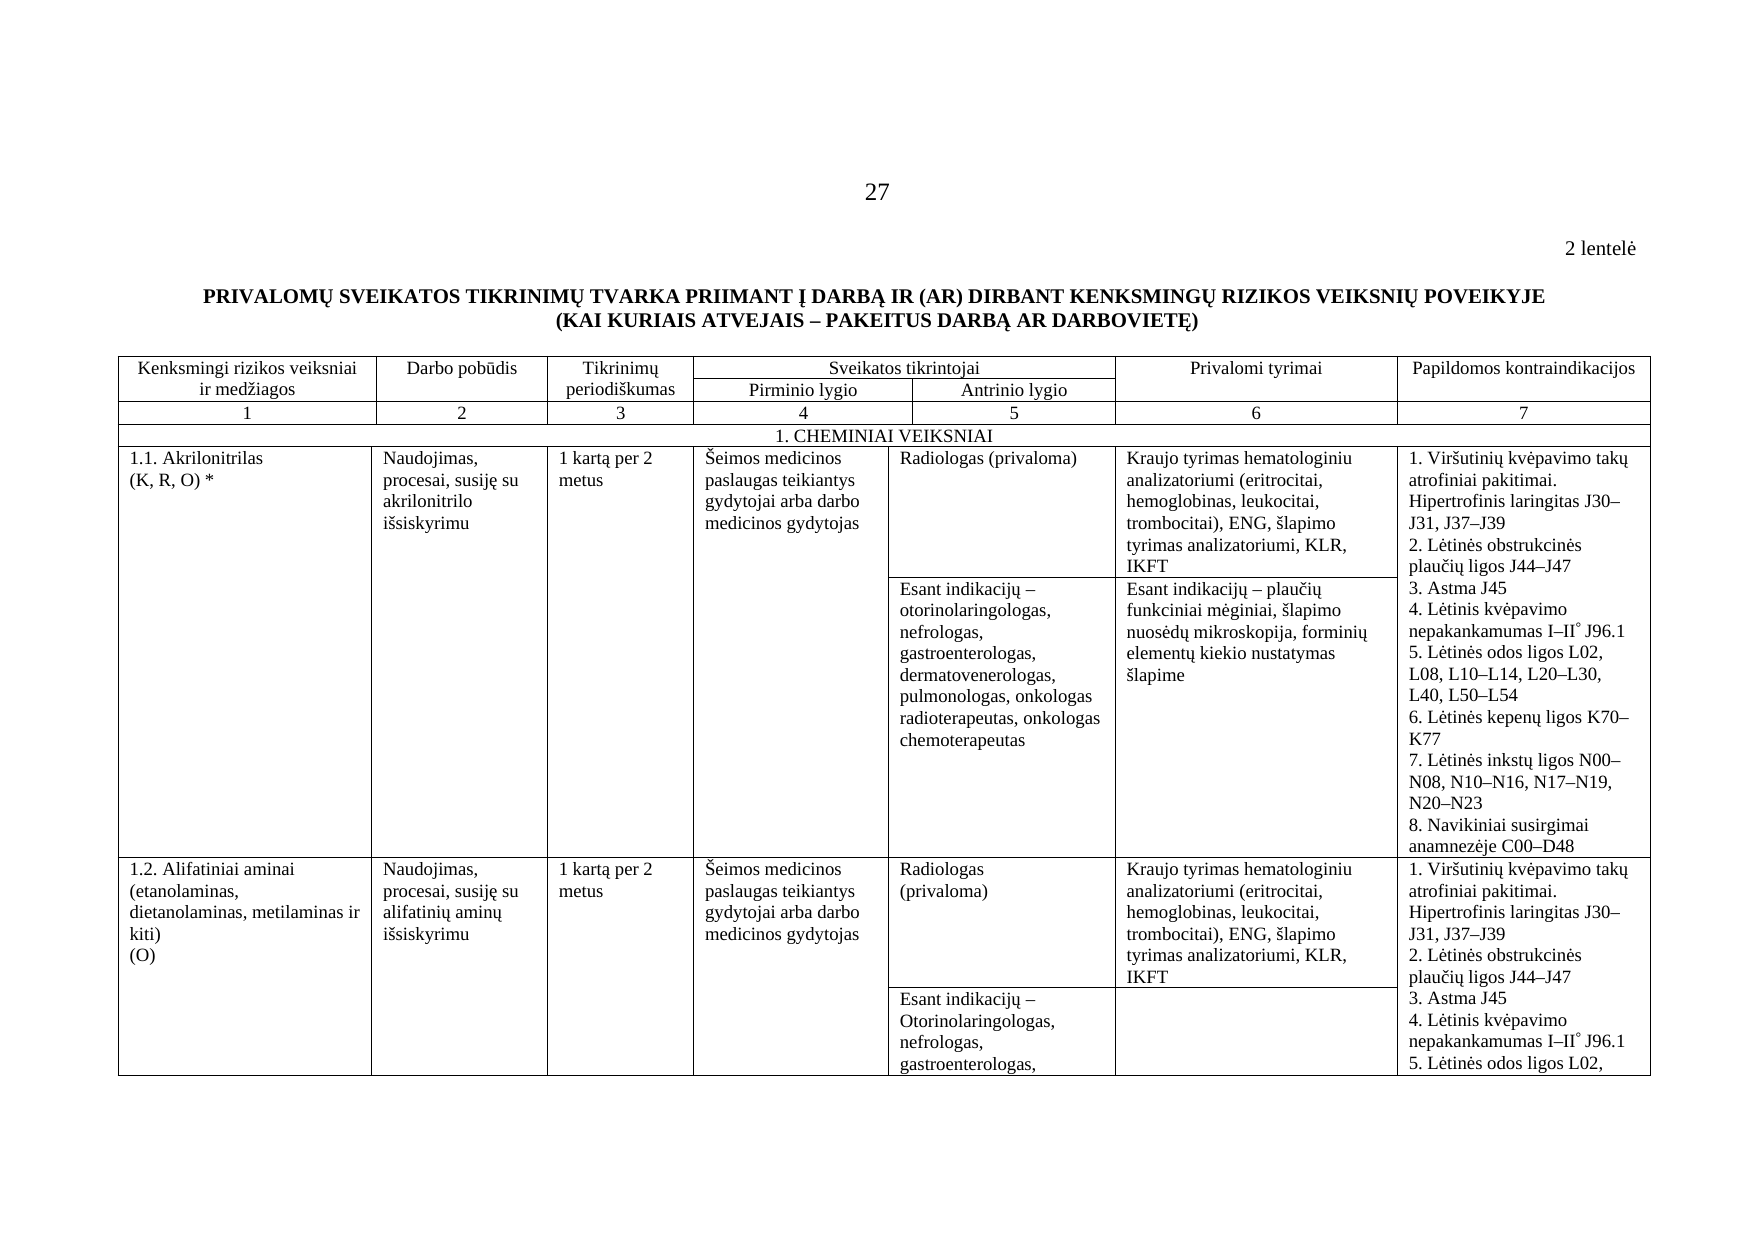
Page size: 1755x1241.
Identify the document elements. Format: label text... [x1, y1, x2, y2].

table_cell Esant indikacijų – plaučių funkciniai mėginiai, šlapimo nuosėdų mikroskopija, forminių elementų kiekio nustatymas šlapime [1116, 578, 1397, 857]
table_cell Antrinio lygio [913, 379, 1115, 401]
table_cell 5 [913, 402, 1115, 423]
table_cell Naudojimas, procesai, susiję su akrilonitrilo išsiskyrimu [372, 447, 547, 857]
table_cell 1. Viršutinių kvėpavimo takų atrofiniai pakitimai. Hipertrofinis laringitas J30–J31, J37–J39 2. Lėtinės obstrukcinės plaučių ligos J44–J47 3. Astma J45 4. Lėtinis kvėpavimo nepakankamumas I–II J96.1 5. Lėtinės odos ligos L02, L08, L10–L14, L20–L30, L40, L50–L54 6. Lėtinės kepenų ligos K70–K77 7. Lėtinės inkstų ligos N00–N08, N10–N16, N17–N19, N20–N23 8. Navikiniai susirgimai anamnezėje C00–D48 [1398, 447, 1650, 857]
table_cell 1 [119, 402, 376, 423]
table_header Darbo pobūdis [377, 357, 547, 401]
table_cell Kraujo tyrimas hematologiniu analizatoriumi (eritrocitai, hemoglobinas, leukocitai, trombocitai), ENG, šlapimo tyrimas analizatoriumi, KLR, IKFT [1116, 858, 1397, 987]
table_cell 3 [548, 402, 693, 423]
table_cell Šeimos medicinos paslaugas teikiantys gydytojai arba darbo medicinos gydytojas [694, 447, 888, 857]
table_cell Šeimos medicinos paslaugas teikiantys gydytojai arba darbo medicinos gydytojas [694, 858, 888, 1074]
table_cell 6 [1116, 402, 1397, 423]
table_cell 1.2. Alifatiniai aminai (etanolaminas, dietanolaminas, metilaminas ir kiti) (O) [119, 858, 371, 1074]
table_cell Naudojimas, procesai, susiję su alifatinių aminų išsiskyrimu [372, 858, 547, 1074]
table_cell 1. CHEMINIAI VEIKSNIAI [119, 425, 1650, 446]
table_cell Esant indikacijų – Otorinolaringologas, nefrologas, gastroenterologas, [889, 988, 1115, 1074]
table_cell [1116, 988, 1397, 1074]
table_header Tikrinimų periodiškumas [548, 357, 693, 401]
table_cell Radiologas (privaloma) [889, 858, 1115, 987]
table_cell 1 kartą per 2 metus [548, 858, 693, 1074]
table_cell Radiologas (privaloma) [889, 447, 1115, 577]
table_header Papildomos kontraindikacijos [1398, 357, 1650, 401]
table_cell 7 [1398, 402, 1650, 423]
table_cell 4 [694, 402, 912, 423]
table_cell 1.1. Akrilonitrilas (K, R, O) * [119, 447, 371, 857]
table_cell 2 [377, 402, 547, 423]
table_header Privalomi tyrimai [1116, 357, 1397, 401]
text (KAI KURIAIS ATVEJAIS – PAKEITUS DARBĄ AR DARBOVIETĘ) [118, 308, 1636, 332]
table_cell 1 kartą per 2 metus [548, 447, 693, 857]
text 2 lentelė [118, 235, 1636, 259]
table_cell Esant indikacijų –otorinolaringologas, nefrologas, gastroenterologas, dermatovenerologas, pulmonologas, onkologas radioterapeutas, onkologas chemoterapeutas [889, 578, 1115, 857]
table_header Sveikatos tikrintojai [694, 357, 1115, 378]
table_cell Kraujo tyrimas hematologiniu analizatoriumi (eritrocitai, hemoglobinas, leukocitai, trombocitai), ENG, šlapimo tyrimas analizatoriumi, KLR, IKFT [1116, 447, 1397, 577]
table_header Kenksmingi rizikos veiksniai ir medžiagos [119, 357, 376, 401]
text PRIVALOMŲ SVEIKATOS TIKRINIMŲ TVARKA PRIIMANT Į DARBĄ IR (AR) DIRBANT KENKSMINGŲ RIZIKOS VEIKSNIŲ POVEIKYJE [118, 283, 1636, 308]
table_cell 1. Viršutinių kvėpavimo takų atrofiniai pakitimai. Hipertrofinis laringitas J30–J31, J37–J39 2. Lėtinės obstrukcinės plaučių ligos J44–J47 3. Astma J45 4. Lėtinis kvėpavimo nepakankamumas I–II J96.1 5. Lėtinės odos ligos L02, [1398, 858, 1650, 1074]
table_cell Pirminio lygio [694, 379, 912, 401]
